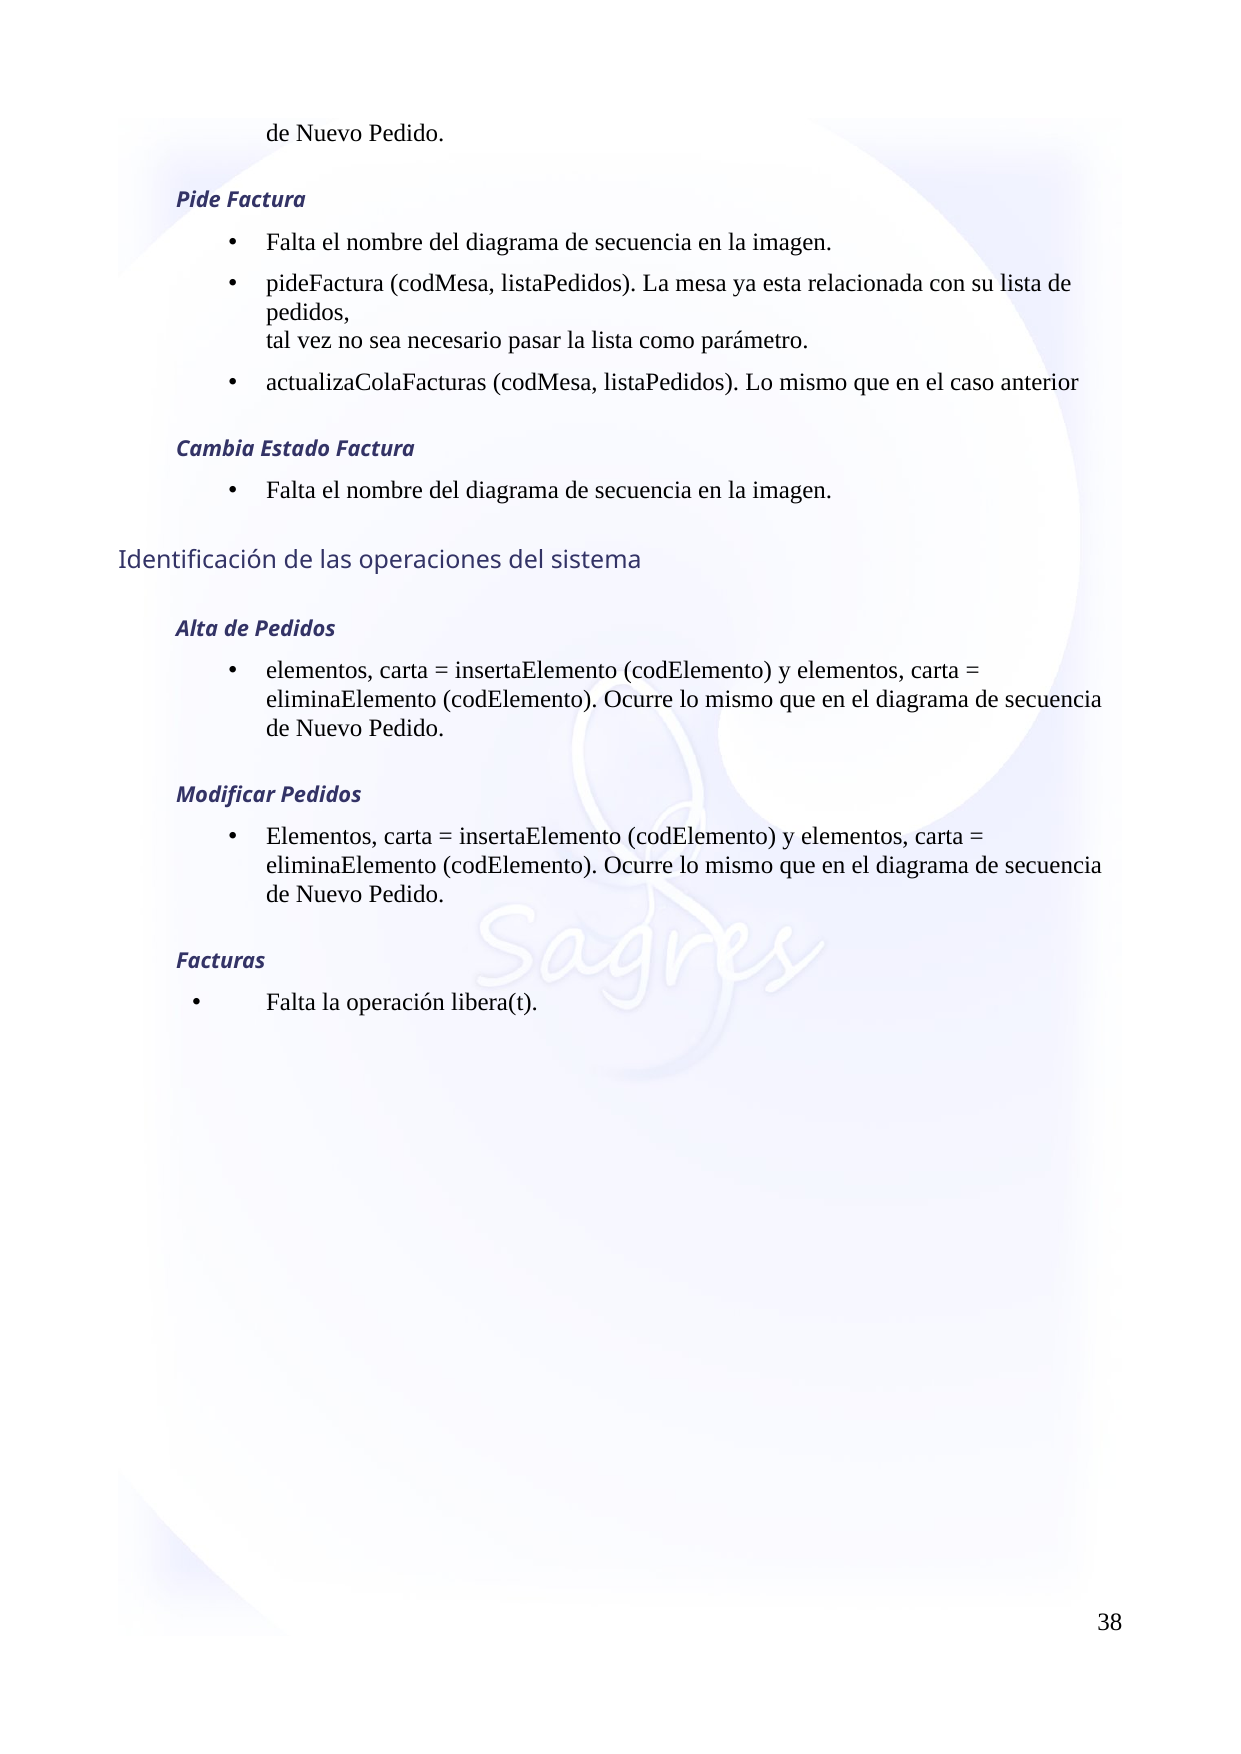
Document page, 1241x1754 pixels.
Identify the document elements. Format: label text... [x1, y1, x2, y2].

list actualizaColaFacturas (codMesa, listaPedidos). Lo mismo que en el caso anterior [228, 367, 1122, 395]
list elementos, carta = insertaElemento (codElemento) y elementos, carta = eliminaElemento (codElemento). Ocurre lo mismo que en el diagrama de secuencia de Nuevo Pedido. [228, 655, 1122, 742]
subtitle Facturas [176, 945, 1122, 975]
subtitle Alta de Pedidos [176, 613, 1122, 643]
list Falta el nombre del diagrama de secuencia en la imagen. [228, 475, 1122, 504]
subtitle Cambia Estado Factura [176, 433, 1122, 463]
list Falta la operación libera(t). [192, 987, 1122, 1016]
picture [118, 576, 1122, 1636]
list Falta el nombre del diagrama de secuencia en la imagen. [228, 227, 1122, 255]
picture [118, 118, 1122, 541]
list de Nuevo Pedido. [228, 118, 1122, 147]
list pideFactura (codMesa, listaPedidos). La mesa ya esta relacionada con su lista de pedidos, tal vez no sea necesario pasar la lista como parámetro. [228, 268, 1122, 354]
subtitle Modificar Pedidos [176, 779, 1122, 809]
subtitle Identificación de las operaciones del sistema [118, 541, 1122, 576]
list Elementos, carta = insertaElemento (codElemento) y elementos, carta = eliminaElemento (codElemento). Ocurre lo mismo que en el diagrama de secuencia de Nuevo Pedido. [228, 821, 1122, 908]
subtitle Pide Factura [176, 184, 1122, 214]
